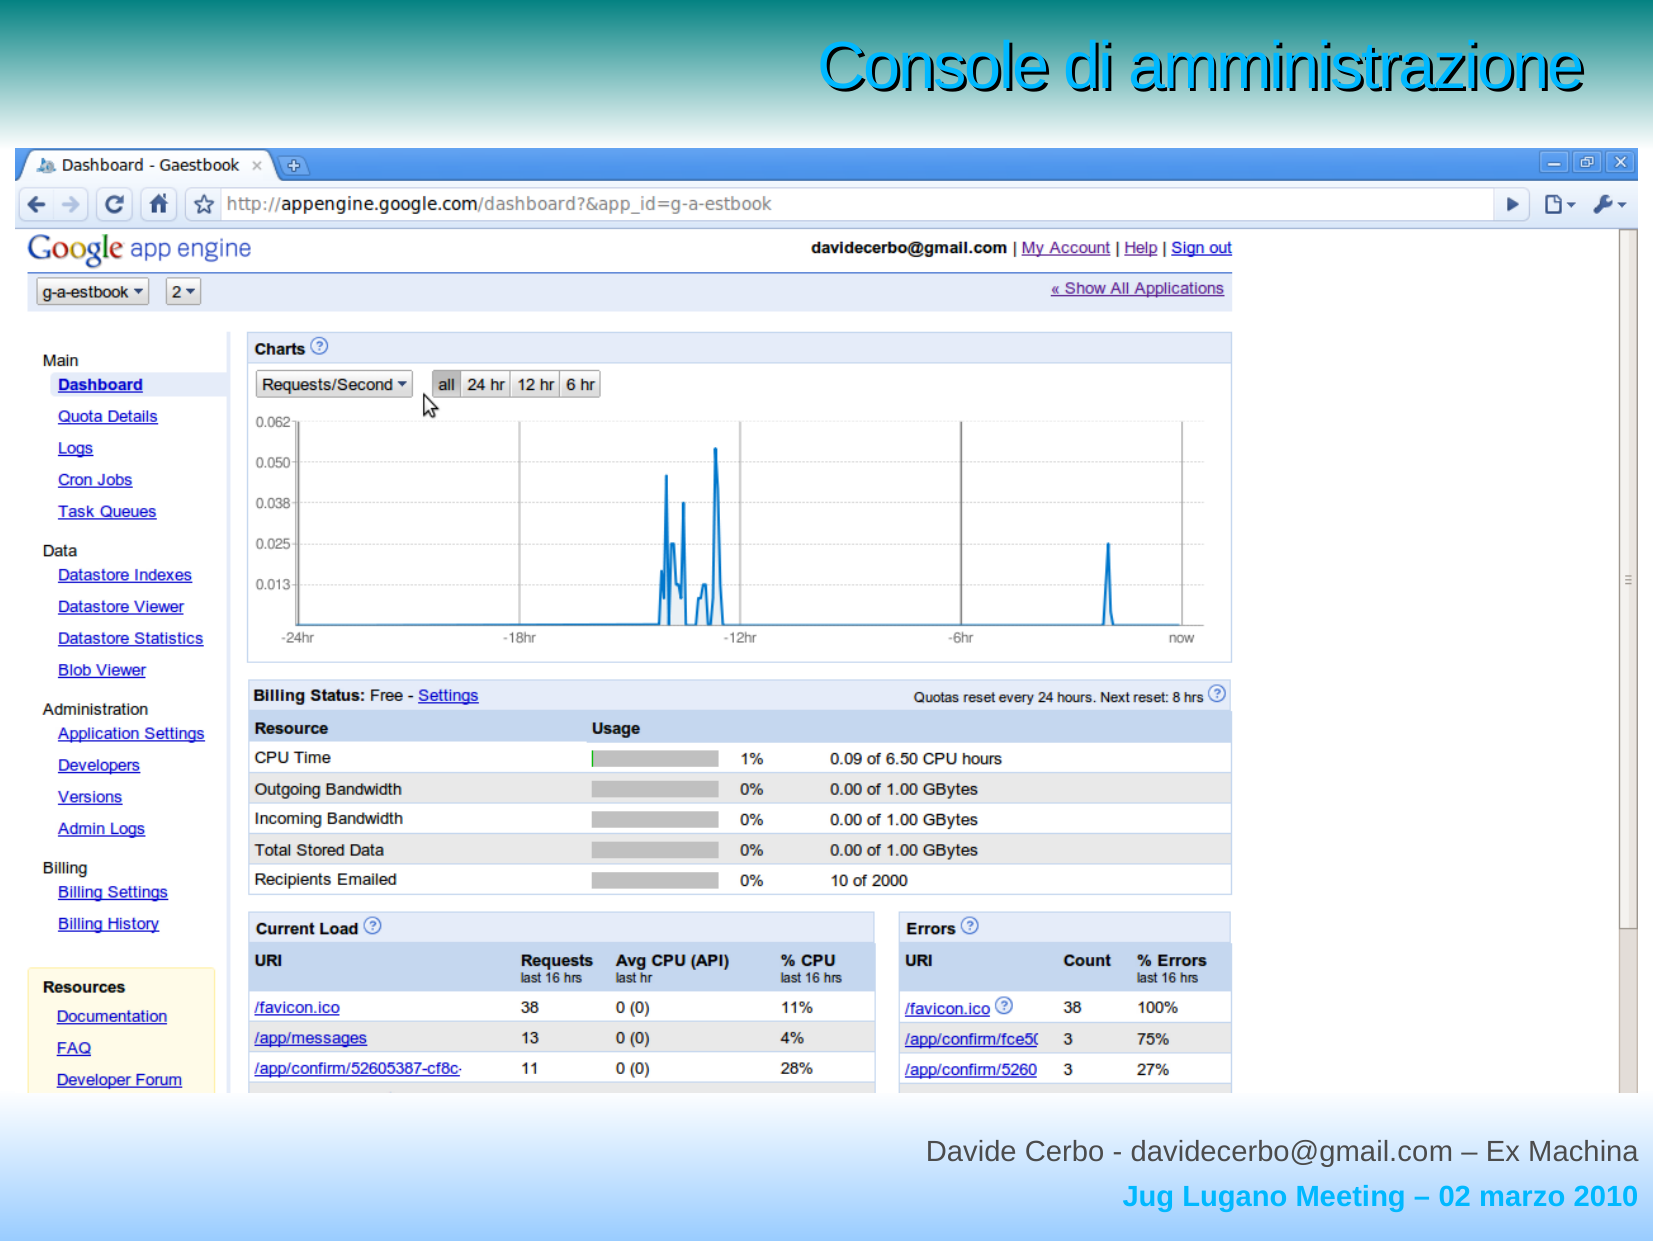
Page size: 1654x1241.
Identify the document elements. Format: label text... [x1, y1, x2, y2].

title Console di amministrazione [108, 7, 1585, 124]
picture [15, 148, 1638, 1093]
